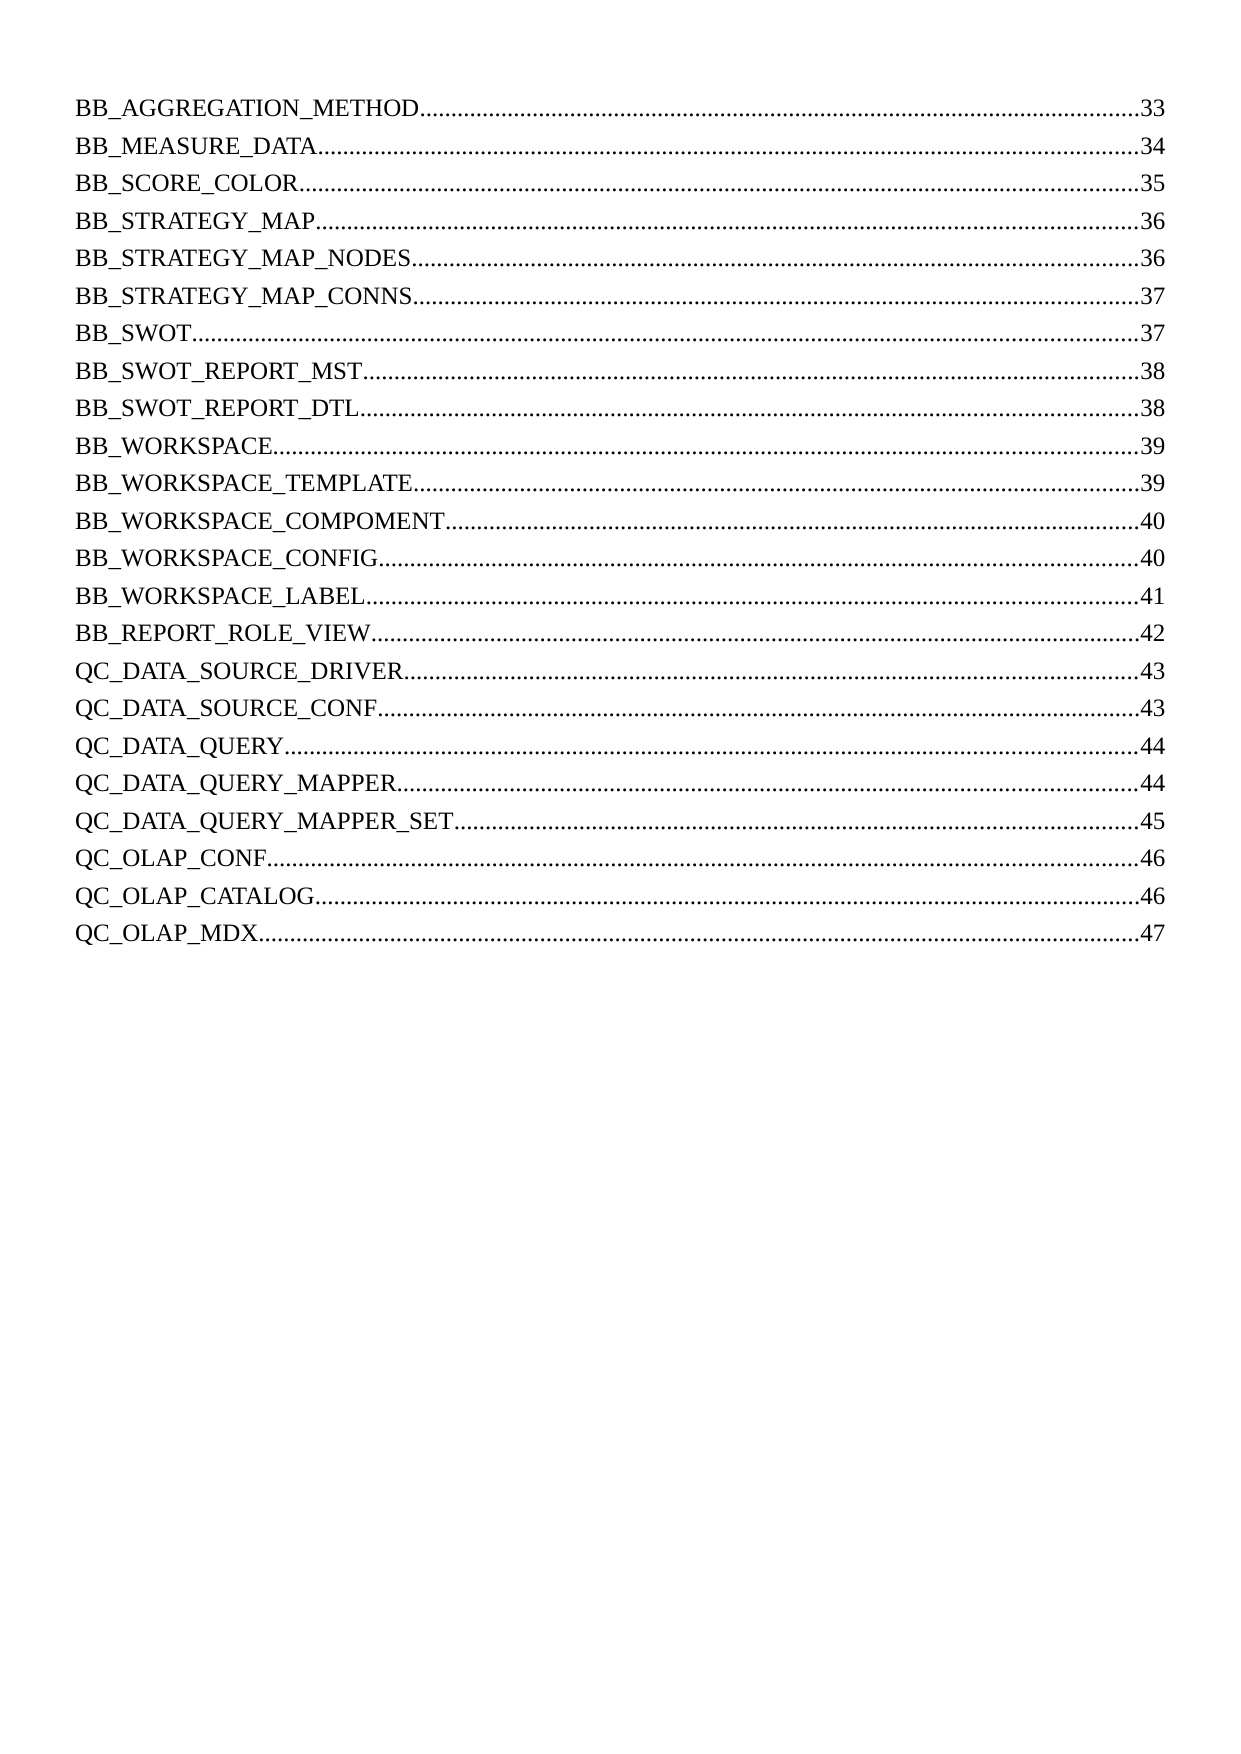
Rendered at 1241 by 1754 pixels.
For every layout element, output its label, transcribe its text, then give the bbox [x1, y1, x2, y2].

text BB_SWOT_REPORT_MST 38 [75, 352, 1165, 389]
text BB_STRATEGY_MAP 36 [75, 202, 1165, 239]
text BB_MEASURE_DATA 34 [75, 127, 1165, 164]
text BB_SWOT 37 [75, 314, 1165, 352]
text QC_DATA_QUERY_MAPPER_SET 45 [75, 802, 1165, 839]
text BB_SCORE_COLOR 35 [75, 164, 1165, 202]
text QC_DATA_SOURCE_DRIVER 43 [75, 652, 1165, 689]
text QC_OLAP_CATALOG 46 [75, 877, 1165, 914]
text QC_OLAP_MDX 47 [75, 914, 1165, 952]
text BB_WORKSPACE_CONFIG 40 [75, 539, 1165, 577]
text BB_WORKSPACE 39 [75, 427, 1165, 464]
text BB_SWOT_REPORT_DTL 38 [75, 389, 1165, 427]
text QC_DATA_SOURCE_CONF 43 [75, 689, 1165, 727]
text BB_WORKSPACE_TEMPLATE 39 [75, 464, 1165, 502]
text BB_STRATEGY_MAP_NODES 36 [75, 239, 1165, 277]
text QC_DATA_QUERY 44 [75, 727, 1165, 764]
text BB_WORKSPACE_LABEL 41 [75, 577, 1165, 614]
text QC_OLAP_CONF 46 [75, 839, 1165, 877]
text QC_DATA_QUERY_MAPPER 44 [75, 764, 1165, 802]
text BB_WORKSPACE_COMPOMENT 40 [75, 502, 1165, 539]
text BB_STRATEGY_MAP_CONNS 37 [75, 277, 1165, 314]
text BB_AGGREGATION_METHOD 33 [75, 89, 1165, 127]
text BB_REPORT_ROLE_VIEW 42 [75, 614, 1165, 652]
